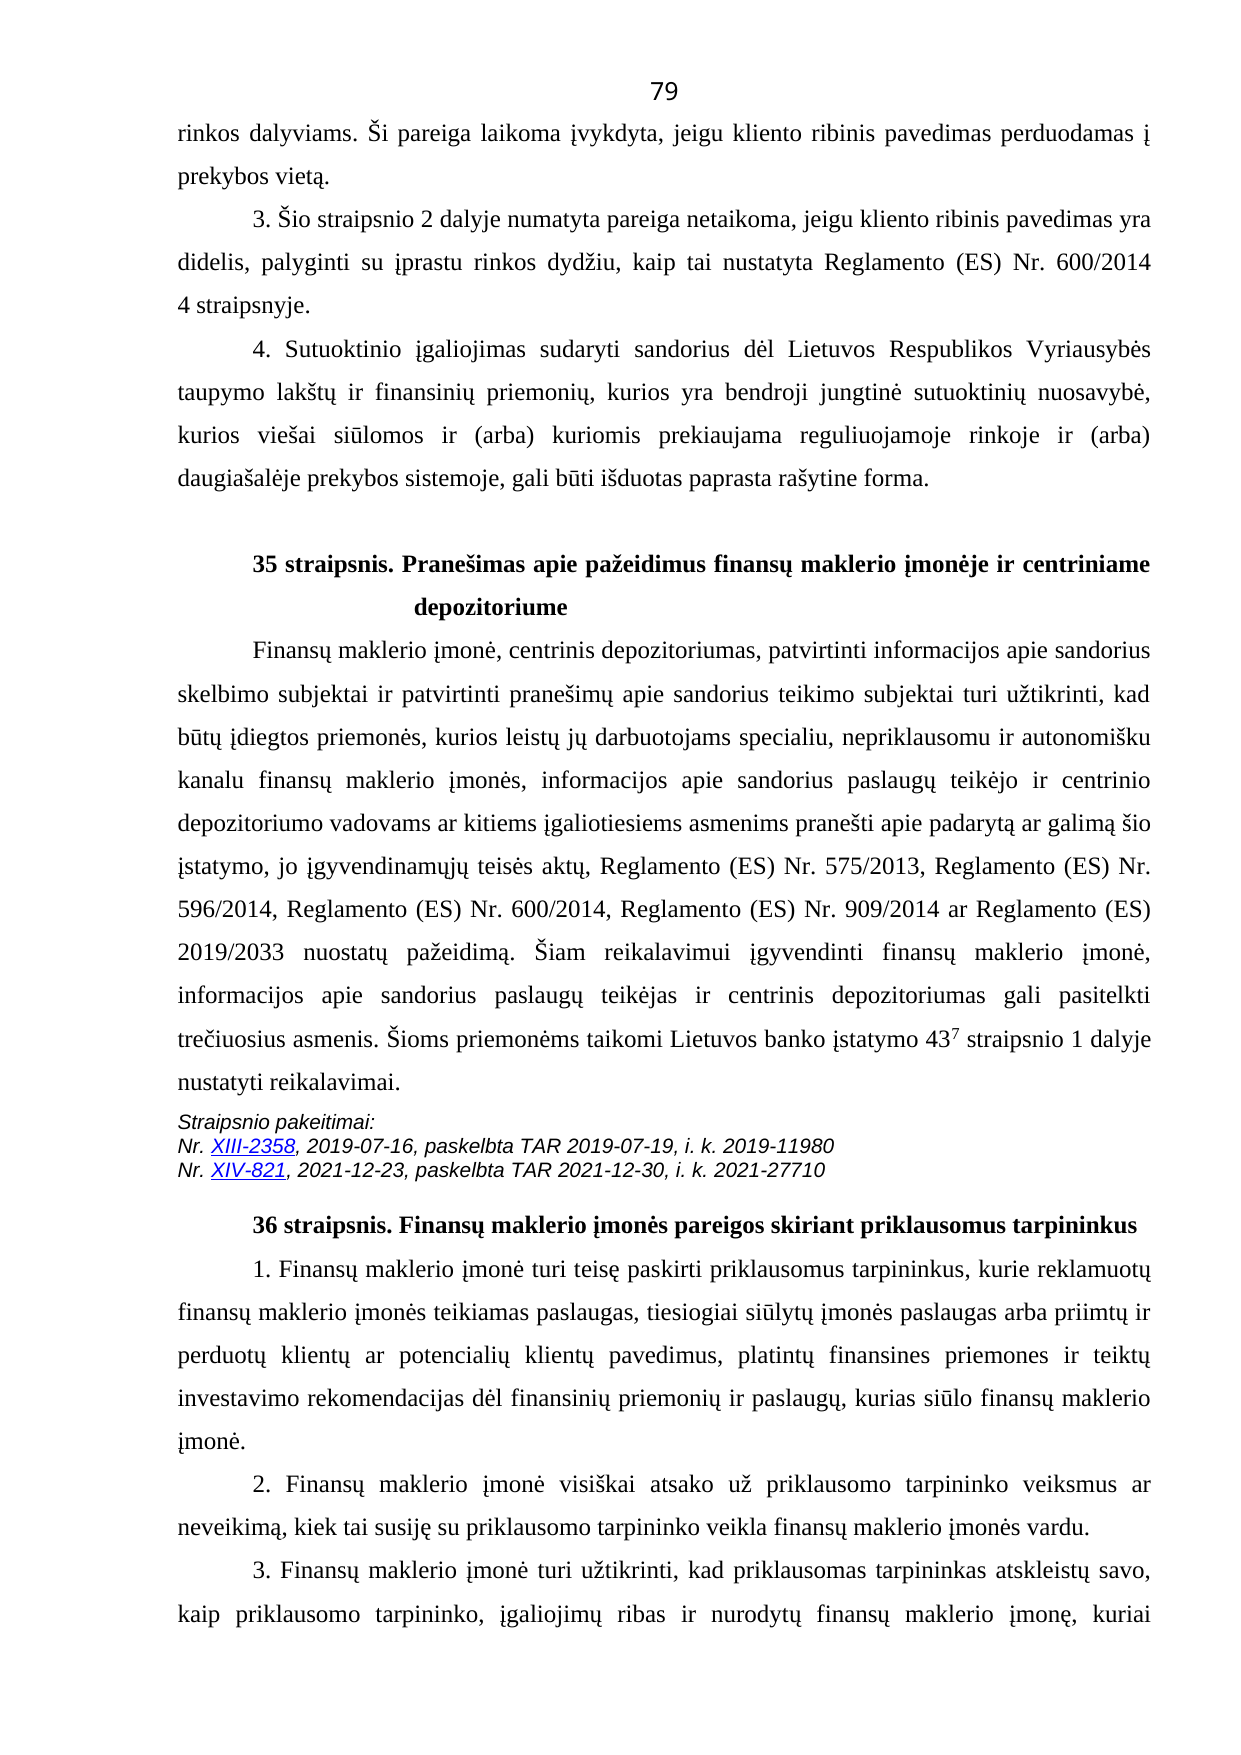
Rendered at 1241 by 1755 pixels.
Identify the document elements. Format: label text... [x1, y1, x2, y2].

text 35 straipsnis. Pranešimas apie pažeidimus finansų maklerio įmonėje ir centriniame depozitoriume [252, 549, 1152, 621]
text rinkos dalyviams. Ši pareiga laikoma įvykdyta, jeigu kliento ribinis pavedimas perduodamas į prekybos vietą. [177, 118, 1152, 190]
text Nr. XIII-2358, 2019-07-16, paskelbta TAR 2019-07-19, i. k. 2019-11980 [177, 1134, 1152, 1158]
text 3. Finansų maklerio įmonė turi užtikrinti, kad priklausomas tarpininkas atskleistų savo, kaip priklausomo tarpininko, įgaliojimų ribas ir nurodytų finansų maklerio įmonę, kuriai [177, 1556, 1152, 1627]
text 1. Finansų maklerio įmonė turi teisę paskirti priklausomus tarpininkus, kurie reklamuotų finansų maklerio įmonės teikiamas paslaugas, tiesiogiai siūlytų įmonės paslaugas arba priimtų ir perduotų klientų ar potencialių klientų pavedimus, platintų finansines priemones ir teiktų investavimo rekomendacijas dėl finansinių priemonių ir paslaugų, kurias siūlo finansų maklerio įmonė. [177, 1254, 1152, 1455]
text 36 straipsnis. Finansų maklerio įmonės pareigos skiriant priklausomus tarpininkus [177, 1211, 1152, 1239]
text 2. Finansų maklerio įmonė visiškai atsako už priklausomo tarpininko veiksmus ar neveikimą, kiek tai susiję su priklausomo tarpininko veikla finansų maklerio įmonės vardu. [177, 1469, 1152, 1541]
text Straipsnio pakeitimai: [177, 1110, 1152, 1134]
text Nr. XIV-821, 2021-12-23, paskelbta TAR 2021-12-30, i. k. 2021-27710 [177, 1158, 1152, 1182]
text 4. Sutuoktinio įgaliojimas sudaryti sandorius dėl Lietuvos Respublikos Vyriausybės taupymo lakštų ir finansinių priemonių, kurios yra bendroji jungtinė sutuoktinių nuosavybė, kurios viešai siūlomos ir (arba) kuriomis prekiaujama reguliuojamoje rinkoje ir (arba) daugiašalėje prekybos sistemoje, gali būti išduotas paprasta rašytine forma. [177, 334, 1152, 492]
text 3. Šio straipsnio 2 dalyje numatyta pareiga netaikoma, jeigu kliento ribinis pavedimas yra didelis, palyginti su įprastu rinkos dydžiu, kaip tai nustatyta Reglamento (ES) Nr. 600/2014 4 straipsnyje. [177, 204, 1152, 319]
text Finansų maklerio įmonė, centrinis depozitoriumas, patvirtinti informacijos apie sandorius skelbimo subjektai ir patvirtinti pranešimų apie sandorius teikimo subjektai turi užtikrinti, kad būtų įdiegtos priemonės, kurios leistų jų darbuotojams specialiu, nepriklausomu ir autonomišku kanalu finansų maklerio įmonės, informacijos apie sandorius paslaugų teikėjo ir centrinio depozitoriumo vadovams ar kitiems įgaliotiesiems asmenims pranešti apie padarytą ar galimą šio įstatymo, jo įgyvendinamųjų teisės aktų, Reglamento (ES) Nr. 575/2013, Reglamento (ES) Nr. 596/2014, Reglamento (ES) Nr. 600/2014, Reglamento (ES) Nr. 909/2014 ar Reglamento (ES) 2019/2033 nuostatų pažeidimą. Šiam reikalavimui įgyvendinti finansų maklerio įmonė, informacijos apie sandorius paslaugų teikėjas ir centrinis depozitoriumas gali pasitelkti trečiuosius asmenis. Šioms priemonėms taikomi Lietuvos banko įstatymo 437 straipsnio 1 dalyje nustatyti reikalavimai. [177, 636, 1152, 1096]
